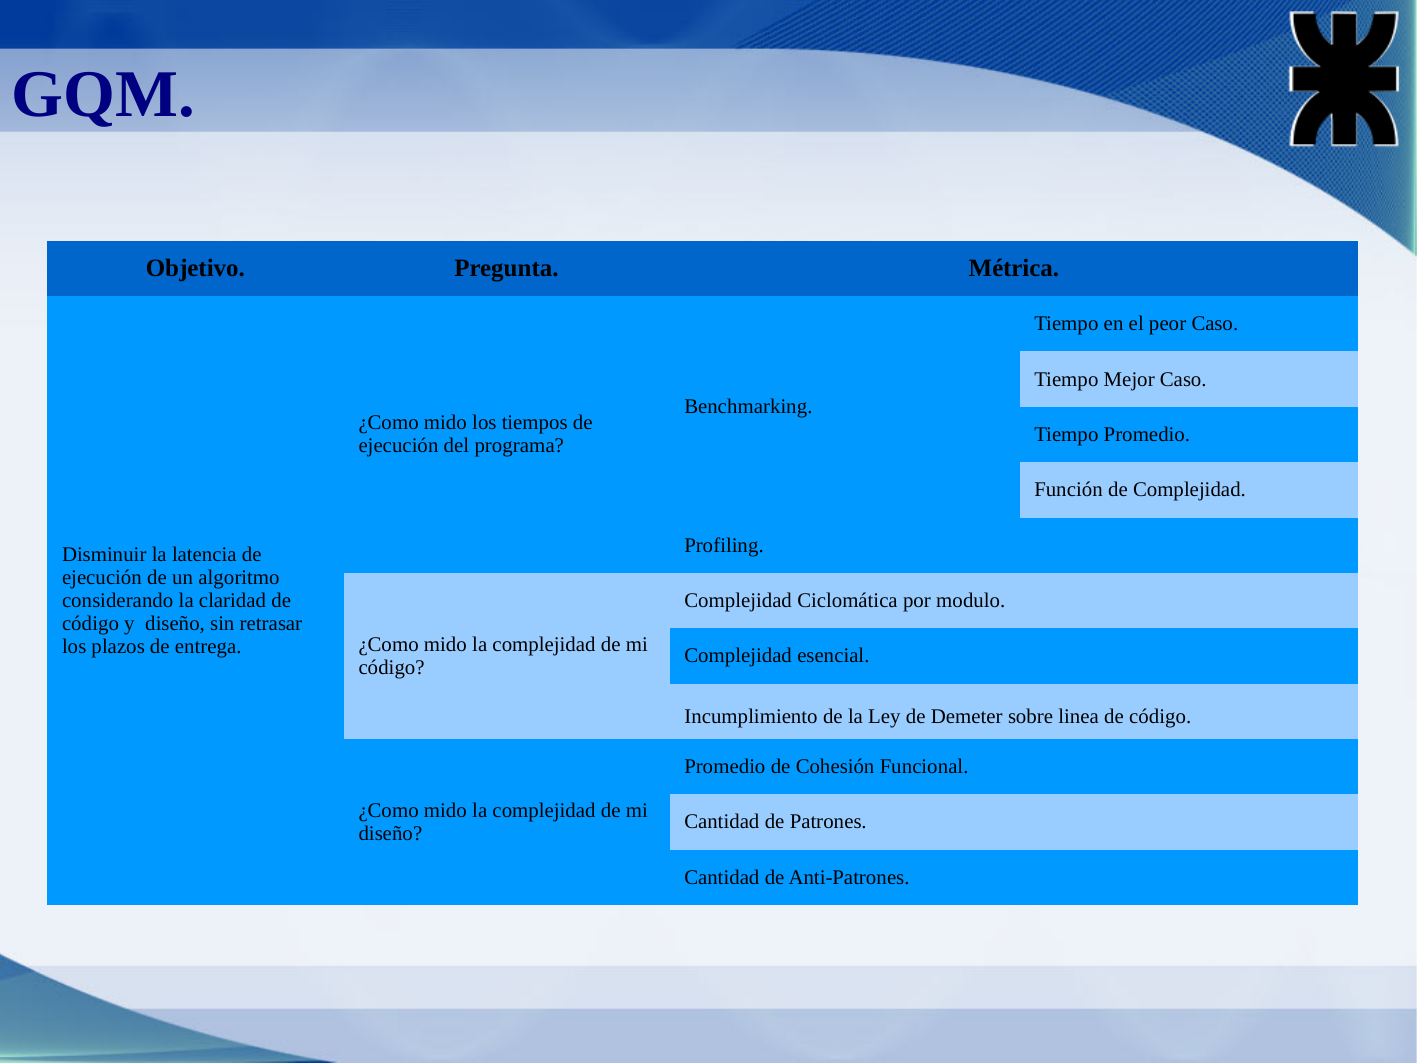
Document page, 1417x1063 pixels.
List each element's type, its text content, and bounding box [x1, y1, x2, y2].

table_header Métrica. [670, 241, 1358, 296]
table_header Objetivo. [47, 241, 344, 296]
table_cell Benchmarking. [670, 296, 1020, 518]
picture [0, 0, 1417, 1063]
table_cell ¿Como mido la complejidad de mi diseño? [344, 739, 670, 905]
table_cell Función de Complejidad. [1020, 462, 1358, 518]
table_cell ¿Como mido los tiempos de ejecución del programa? [344, 296, 670, 573]
table_cell Promedio de Cohesión Funcional. [670, 739, 1358, 794]
table_cell Incumplimiento de la Ley de Demeter sobre linea de código. [670, 684, 1358, 739]
table_cell Complejidad Ciclomática por modulo. [670, 573, 1358, 628]
title GQM. [11, 5, 857, 183]
table_cell Cantidad de Anti-Patrones. [670, 850, 1358, 905]
table_cell Tiempo Mejor Caso. [1020, 351, 1358, 407]
table_cell ¿Como mido la complejidad de mi código? [344, 573, 670, 739]
table_cell Tiempo Promedio. [1020, 407, 1358, 462]
table_cell Cantidad de Patrones. [670, 794, 1358, 850]
table_cell Complejidad esencial. [670, 628, 1358, 684]
table_header Pregunta. [344, 241, 670, 296]
table_cell Disminuir la latencia de ejecución de un algoritmo considerando la claridad de código y diseño, sin retrasar los plazos de entrega. [47, 296, 344, 905]
table_cell Tiempo en el peor Caso. [1020, 296, 1358, 351]
table_cell Profiling. [670, 518, 1358, 573]
